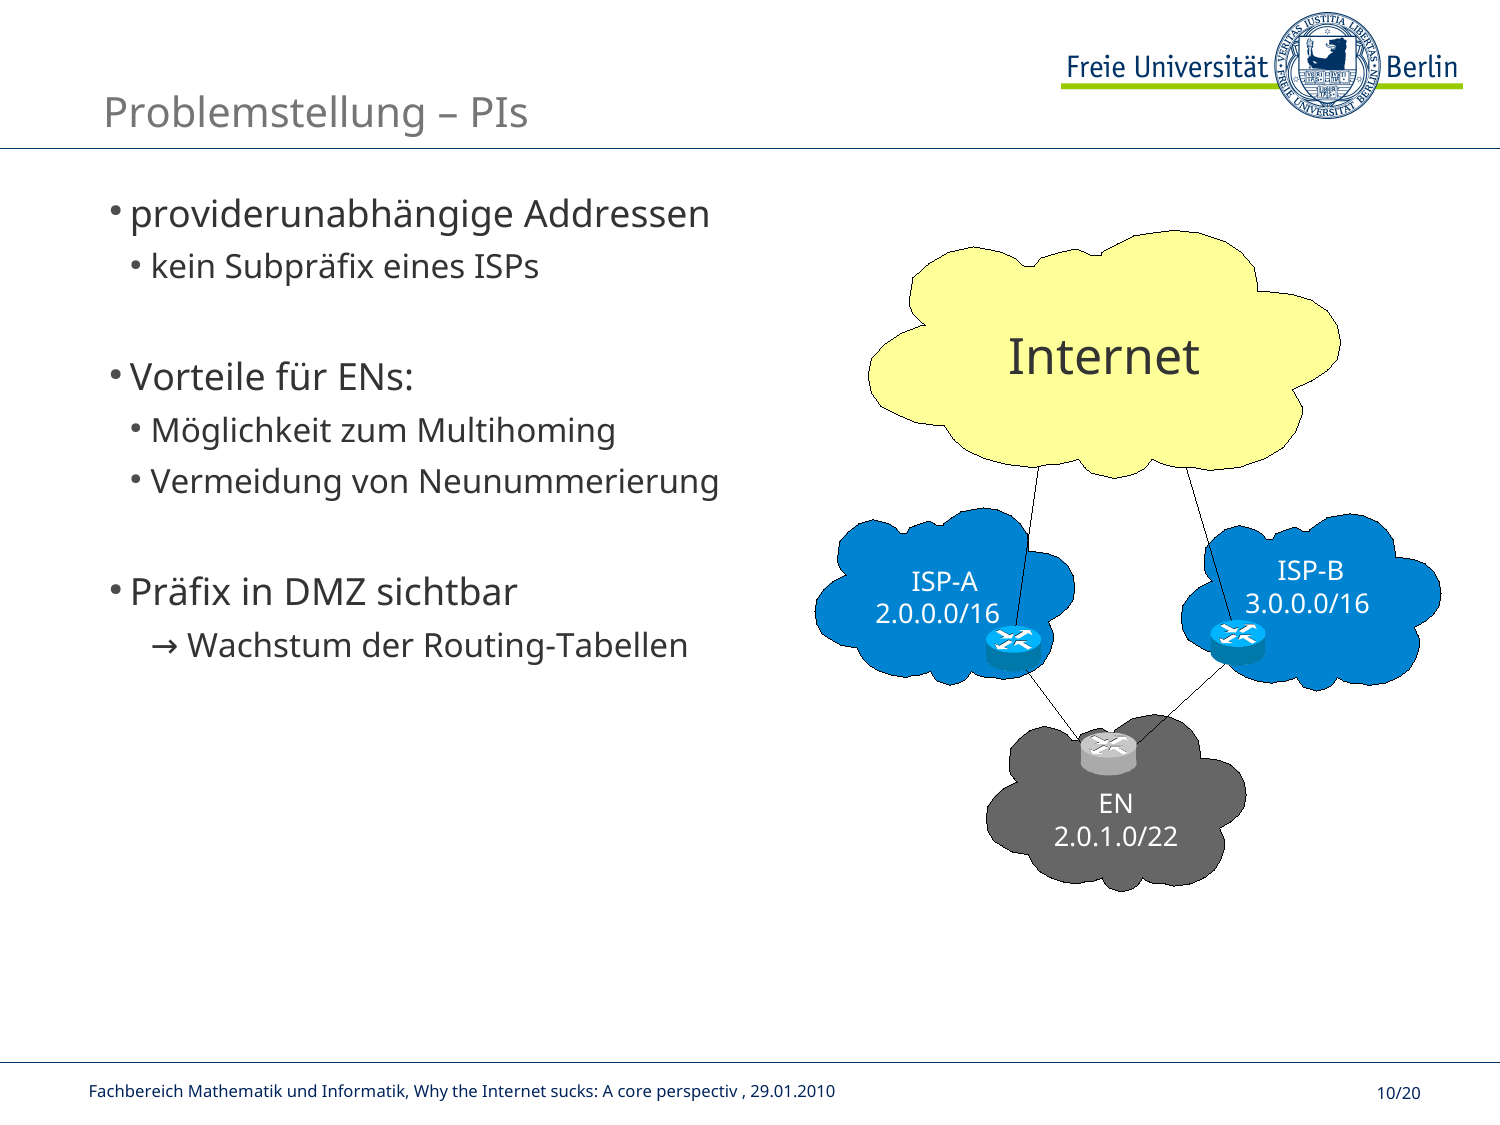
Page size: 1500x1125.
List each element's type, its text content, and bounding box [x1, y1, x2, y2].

text_box EN 2.0.1.0/22 [986, 714, 1247, 892]
title Problemstellung – PIs [88, 79, 1275, 150]
text_box ISP-B 3.0.0.0/16 [1181, 513, 1442, 692]
picture [1080, 732, 1140, 792]
picture [998, 631, 1012, 638]
text_box ISP-A 2.0.0.0/16 [814, 507, 1075, 686]
picture [1016, 641, 1030, 648]
picture [997, 641, 1010, 649]
picture [986, 625, 1003, 634]
picture [986, 625, 1046, 686]
text_box Internet [868, 230, 1341, 479]
picture [1241, 625, 1255, 632]
picture [1017, 631, 1030, 638]
picture [1240, 636, 1254, 643]
list providerunabhängige Addressen kein Subpräfix eines ISPs Vorteile für ENs: Möglichkeit zum Multihoming Vermeidung von Neunummerierung Präfix in DMZ sichtbar → Wachstum der Routing-Tabellen [88, 188, 798, 932]
picture [1221, 635, 1235, 643]
picture [1223, 625, 1236, 632]
picture [1192, 620, 1270, 680]
picture [1061, 12, 1463, 119]
picture [1210, 620, 1224, 629]
